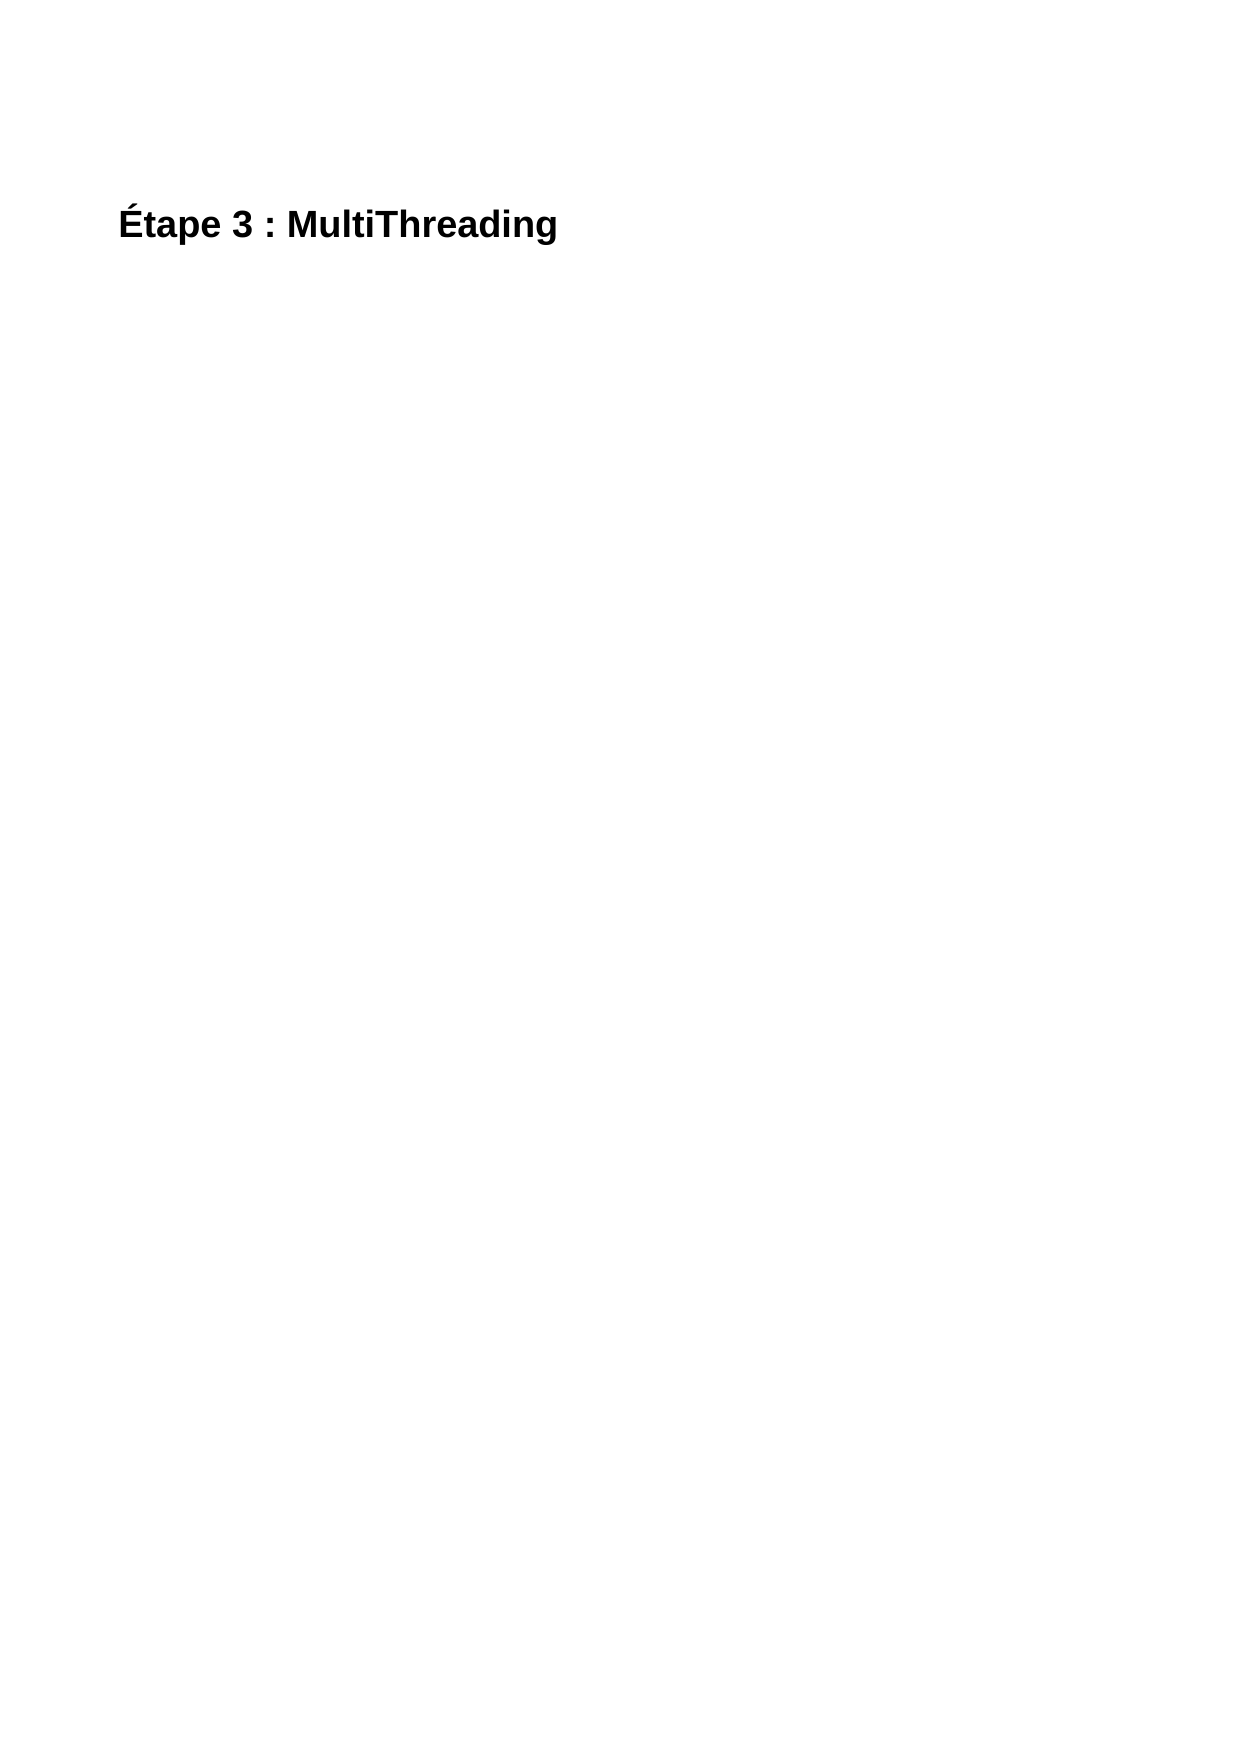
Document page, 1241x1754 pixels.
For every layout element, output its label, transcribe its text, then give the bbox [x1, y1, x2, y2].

subtitle Étape 3 : MultiThreading [118, 201, 1122, 245]
